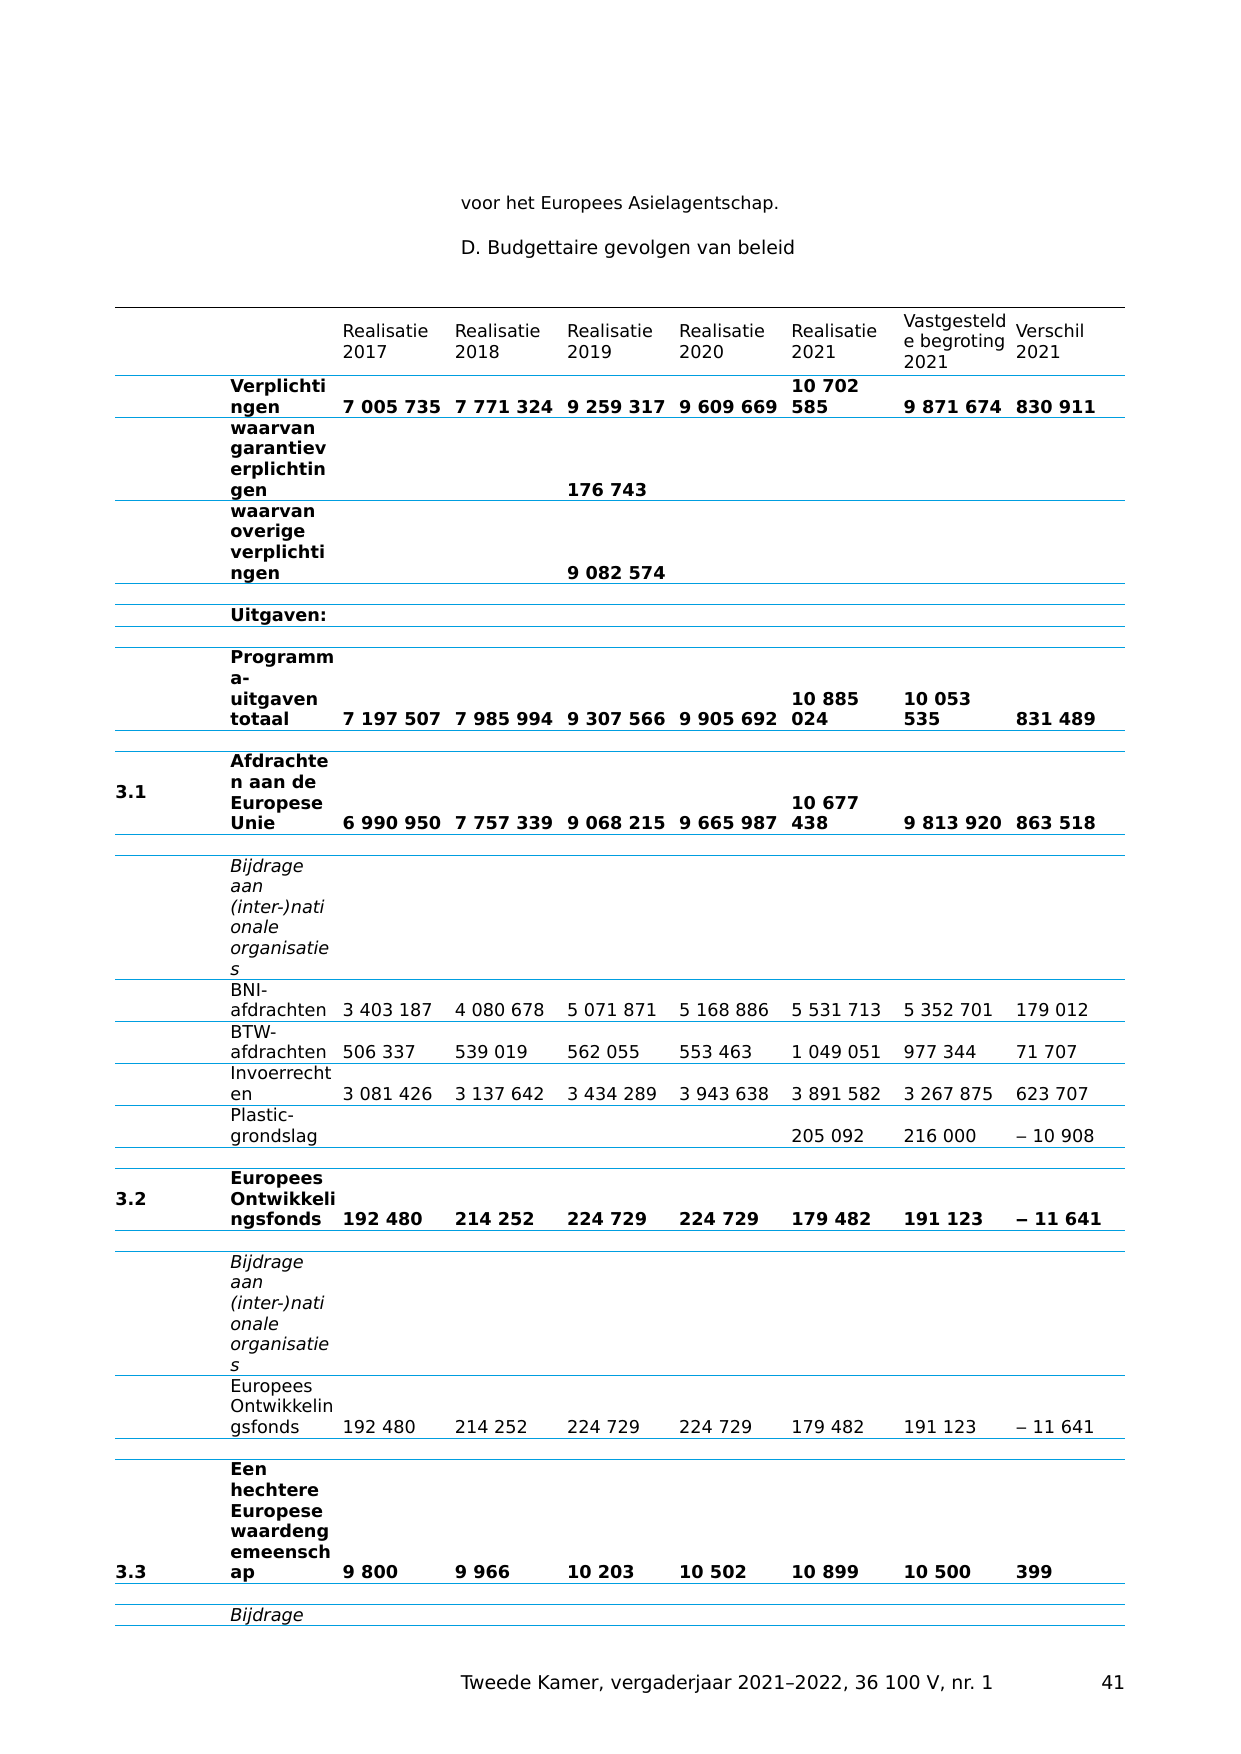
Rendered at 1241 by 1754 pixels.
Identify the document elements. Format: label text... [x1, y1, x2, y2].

table_cell 216 000 [900, 1106, 1013, 1146]
table_cell [564, 1605, 676, 1625]
table_cell 224 729 [564, 1169, 676, 1230]
table_cell 205 092 [788, 1106, 900, 1146]
table_cell [452, 1148, 564, 1167]
table_cell [564, 731, 676, 751]
table_cell [452, 1231, 564, 1251]
table_cell 179 482 [788, 1169, 900, 1230]
table_cell 191 123 [900, 1169, 1013, 1230]
table_cell [564, 1439, 676, 1459]
table_cell [788, 731, 900, 751]
table_cell Vastgestelde begroting 2021 [900, 308, 1013, 375]
table_cell 7 197 507 [340, 648, 452, 730]
table_cell 863 518 [1013, 752, 1125, 834]
table_cell [340, 731, 452, 751]
table_cell [900, 584, 1013, 604]
table_cell Uitgaven: [227, 605, 339, 626]
table_cell [115, 1376, 227, 1438]
table_cell [676, 501, 788, 583]
table_cell [1013, 1584, 1125, 1604]
table_cell [452, 605, 564, 626]
table_cell waarvan garantieverplichtingen [227, 418, 339, 500]
table_cell 7 757 339 [452, 752, 564, 834]
table_cell 9 966 [452, 1460, 564, 1583]
table_cell [676, 584, 788, 604]
table_cell [788, 1252, 900, 1375]
table_cell Bijdrage aan (inter-)nationale organisaties [227, 856, 339, 979]
table_cell [227, 1231, 339, 1251]
table_cell [676, 1252, 788, 1375]
table_cell 10 500 [900, 1460, 1013, 1583]
table_cell 3 891 582 [788, 1064, 900, 1104]
table_cell [788, 835, 900, 855]
table_cell [1013, 1252, 1125, 1375]
table_cell Realisatie 2019 [564, 308, 676, 375]
table_cell [676, 835, 788, 855]
table_cell [1013, 1605, 1125, 1625]
table_cell 506 337 [340, 1022, 452, 1063]
table_cell Bijdrage aan (inter-)nationale organisaties [227, 1252, 339, 1375]
title D. Budgettaire gevolgen van beleid [461, 237, 1125, 258]
table_cell [564, 856, 676, 979]
table_cell ‒ 11 641 [1013, 1376, 1125, 1438]
table_cell Realisatie 2018 [452, 308, 564, 375]
table_cell 5 531 713 [788, 980, 900, 1021]
table_cell [340, 1584, 452, 1604]
table_cell 5 168 886 [676, 980, 788, 1021]
table_cell ‒ 10 908 [1013, 1106, 1125, 1146]
table_cell [340, 835, 452, 855]
table_cell [900, 605, 1013, 626]
table_cell [564, 835, 676, 855]
table_cell [1013, 731, 1125, 751]
table_cell 10 502 [676, 1460, 788, 1583]
table_cell [227, 627, 339, 647]
table_cell [340, 584, 452, 604]
table_cell [564, 1584, 676, 1604]
table_cell 830 911 [1013, 376, 1125, 417]
table_cell 9 665 987 [676, 752, 788, 834]
table_cell [564, 605, 676, 626]
table_cell 7 771 324 [452, 376, 564, 417]
table_cell [340, 1605, 452, 1625]
table_cell [340, 501, 452, 583]
table_cell 179 012 [1013, 980, 1125, 1021]
table_cell [115, 1252, 227, 1375]
table_cell [340, 1148, 452, 1167]
table_cell [452, 1439, 564, 1459]
table_cell BNI-afdrachten [227, 980, 339, 1021]
table_cell [452, 1252, 564, 1375]
table_cell [1013, 1148, 1125, 1167]
table_cell [1013, 501, 1125, 583]
table_cell [227, 308, 339, 375]
table_cell Europees Ontwikkelingsfonds [227, 1169, 339, 1230]
table_cell [340, 627, 452, 647]
table_cell [900, 418, 1013, 500]
table_cell [1013, 418, 1125, 500]
table_cell 3 943 638 [676, 1064, 788, 1104]
table_cell [1013, 1231, 1125, 1251]
table_cell [115, 731, 227, 751]
table_cell 4 080 678 [452, 980, 564, 1021]
table_cell 3.3 [115, 1460, 227, 1583]
table_cell ‒ 11 641 [1013, 1169, 1125, 1230]
table_cell [1013, 835, 1125, 855]
table_cell 5 352 701 [900, 980, 1013, 1021]
table_cell [115, 605, 227, 626]
table_cell [227, 835, 339, 855]
table_cell [340, 1252, 452, 1375]
table_cell 623 707 [1013, 1064, 1125, 1104]
table_cell [227, 1584, 339, 1604]
table_cell [452, 418, 564, 500]
table_cell [564, 584, 676, 604]
table_cell 1 049 051 [788, 1022, 900, 1063]
table_cell [900, 1605, 1013, 1625]
table_cell [115, 1231, 227, 1251]
table_cell [676, 418, 788, 500]
table_cell [115, 1605, 227, 1625]
table_cell Plastic-grondslag [227, 1106, 339, 1146]
table_cell [788, 856, 900, 979]
table_cell 399 [1013, 1460, 1125, 1583]
table_cell [227, 1439, 339, 1459]
table_cell [676, 1605, 788, 1625]
table_cell [115, 648, 227, 730]
table_cell 7 005 735 [340, 376, 452, 417]
table_cell [676, 1106, 788, 1146]
table_cell 176 743 [564, 418, 676, 500]
table_cell [788, 1148, 900, 1167]
table_cell [564, 1106, 676, 1146]
table_cell Afdrachten aan de Europese Unie [227, 752, 339, 834]
table_cell [227, 1148, 339, 1167]
table_cell [900, 627, 1013, 647]
table_cell [900, 856, 1013, 979]
table_cell [900, 1148, 1013, 1167]
table_cell 192 480 [340, 1376, 452, 1438]
table_cell 3 434 289 [564, 1064, 676, 1104]
table_cell 9 813 920 [900, 752, 1013, 834]
table_cell Verplichtingen [227, 376, 339, 417]
table_cell 977 344 [900, 1022, 1013, 1063]
table_cell 9 259 317 [564, 376, 676, 417]
table_cell 10 053 535 [900, 648, 1013, 730]
table_cell [115, 627, 227, 647]
table_cell [788, 605, 900, 626]
table_cell 3.2 [115, 1169, 227, 1230]
table_cell 10 677 438 [788, 752, 900, 834]
table_cell 6 990 950 [340, 752, 452, 834]
table_cell [788, 501, 900, 583]
table_cell [788, 584, 900, 604]
table_cell [676, 856, 788, 979]
table_cell [900, 731, 1013, 751]
table_cell [788, 418, 900, 500]
table_cell 10 885 024 [788, 648, 900, 730]
table_cell [676, 1439, 788, 1459]
table_cell 179 482 [788, 1376, 900, 1438]
table_cell Realisatie 2020 [676, 308, 788, 375]
table_cell [900, 1252, 1013, 1375]
table_cell 10 203 [564, 1460, 676, 1583]
table_cell 3.1 [115, 752, 227, 834]
table_cell [340, 605, 452, 626]
table_cell [900, 1231, 1013, 1251]
table_cell Realisatie 2017 [340, 308, 452, 375]
table_cell [1013, 584, 1125, 604]
table_cell 71 707 [1013, 1022, 1125, 1063]
table_cell [115, 1584, 227, 1604]
table_cell [1013, 605, 1125, 626]
table_cell [788, 1439, 900, 1459]
table_cell [227, 731, 339, 751]
table_cell Programma-uitgaven totaal [227, 648, 339, 730]
table_cell 7 985 994 [452, 648, 564, 730]
table_cell [564, 1231, 676, 1251]
table_cell [676, 1148, 788, 1167]
table_cell 9 082 574 [564, 501, 676, 583]
table_cell [452, 1106, 564, 1146]
table_cell [115, 376, 227, 417]
table_cell [115, 1148, 227, 1167]
table_cell [115, 308, 227, 375]
table_cell 214 252 [452, 1376, 564, 1438]
table_cell 10 702 585 [788, 376, 900, 417]
table_cell Realisatie 2021 [788, 308, 900, 375]
table_cell [115, 856, 227, 979]
table_cell BTW-afdrachten [227, 1022, 339, 1063]
table_cell [115, 584, 227, 604]
table_cell 224 729 [564, 1376, 676, 1438]
table_cell 9 068 215 [564, 752, 676, 834]
table_cell [676, 1584, 788, 1604]
table_cell waarvan overige verplichtingen [227, 501, 339, 583]
table_cell 192 480 [340, 1169, 452, 1230]
table_cell [452, 731, 564, 751]
table_cell 3 267 875 [900, 1064, 1013, 1104]
table_cell 224 729 [676, 1169, 788, 1230]
table_cell [788, 1584, 900, 1604]
table_cell [340, 1439, 452, 1459]
table_cell [115, 1439, 227, 1459]
table_cell [1013, 1439, 1125, 1459]
table_cell Bijdrage [227, 1605, 339, 1625]
table_cell 9 307 566 [564, 648, 676, 730]
table_cell [115, 1106, 227, 1146]
table_header Tabel 6 Budgettaire gevolgen van beleidsartikel 3 Effectieve Europese samenwerking (bedragen x € 1.000) [115, 282, 1125, 307]
table_cell [115, 1022, 227, 1063]
table_cell [788, 627, 900, 647]
table_cell [676, 605, 788, 626]
table_cell [676, 731, 788, 751]
table_cell Invoerrechten [227, 1064, 339, 1104]
table_cell [115, 501, 227, 583]
table_cell [900, 1439, 1013, 1459]
table_cell 5 071 871 [564, 980, 676, 1021]
table_cell [340, 1231, 452, 1251]
table_cell 3 403 187 [340, 980, 452, 1021]
table_cell [788, 1605, 900, 1625]
table_cell 3 081 426 [340, 1064, 452, 1104]
table_cell 562 055 [564, 1022, 676, 1063]
table_cell [564, 1252, 676, 1375]
table_cell [900, 1584, 1013, 1604]
table_cell [452, 1584, 564, 1604]
table_cell Verschil 2021 [1013, 308, 1125, 375]
table_cell [452, 1605, 564, 1625]
table_cell 214 252 [452, 1169, 564, 1230]
table_cell [452, 584, 564, 604]
table_cell [564, 627, 676, 647]
table_cell 10 899 [788, 1460, 900, 1583]
table_cell [788, 1231, 900, 1251]
table_cell [340, 1106, 452, 1146]
table_cell 831 489 [1013, 648, 1125, 730]
table_cell [452, 501, 564, 583]
table_cell 9 609 669 [676, 376, 788, 417]
table_cell [115, 1064, 227, 1104]
table_cell [452, 627, 564, 647]
table_cell 224 729 [676, 1376, 788, 1438]
table_cell [1013, 856, 1125, 979]
table_cell [900, 501, 1013, 583]
table_cell 3 137 642 [452, 1064, 564, 1104]
table_cell 553 463 [676, 1022, 788, 1063]
table_cell [227, 584, 339, 604]
table_cell 539 019 [452, 1022, 564, 1063]
table_cell [676, 627, 788, 647]
table_cell [340, 418, 452, 500]
table_cell [115, 835, 227, 855]
table_cell [115, 418, 227, 500]
table_cell Een hechtere Europese waardengemeenschap [227, 1460, 339, 1583]
table_cell [115, 980, 227, 1021]
table_cell 9 800 [340, 1460, 452, 1583]
table_cell [452, 856, 564, 979]
table_cell [564, 1148, 676, 1167]
table_cell 9 871 674 [900, 376, 1013, 417]
table_cell Europees Ontwikkelingsfonds [227, 1376, 339, 1438]
table_cell [900, 835, 1013, 855]
table_cell 191 123 [900, 1376, 1013, 1438]
text voor het Europees Asielagentschap. [461, 191, 1125, 214]
table_cell 9 905 692 [676, 648, 788, 730]
table_cell [452, 835, 564, 855]
table_cell [676, 1231, 788, 1251]
table_cell [340, 856, 452, 979]
table_cell [1013, 627, 1125, 647]
